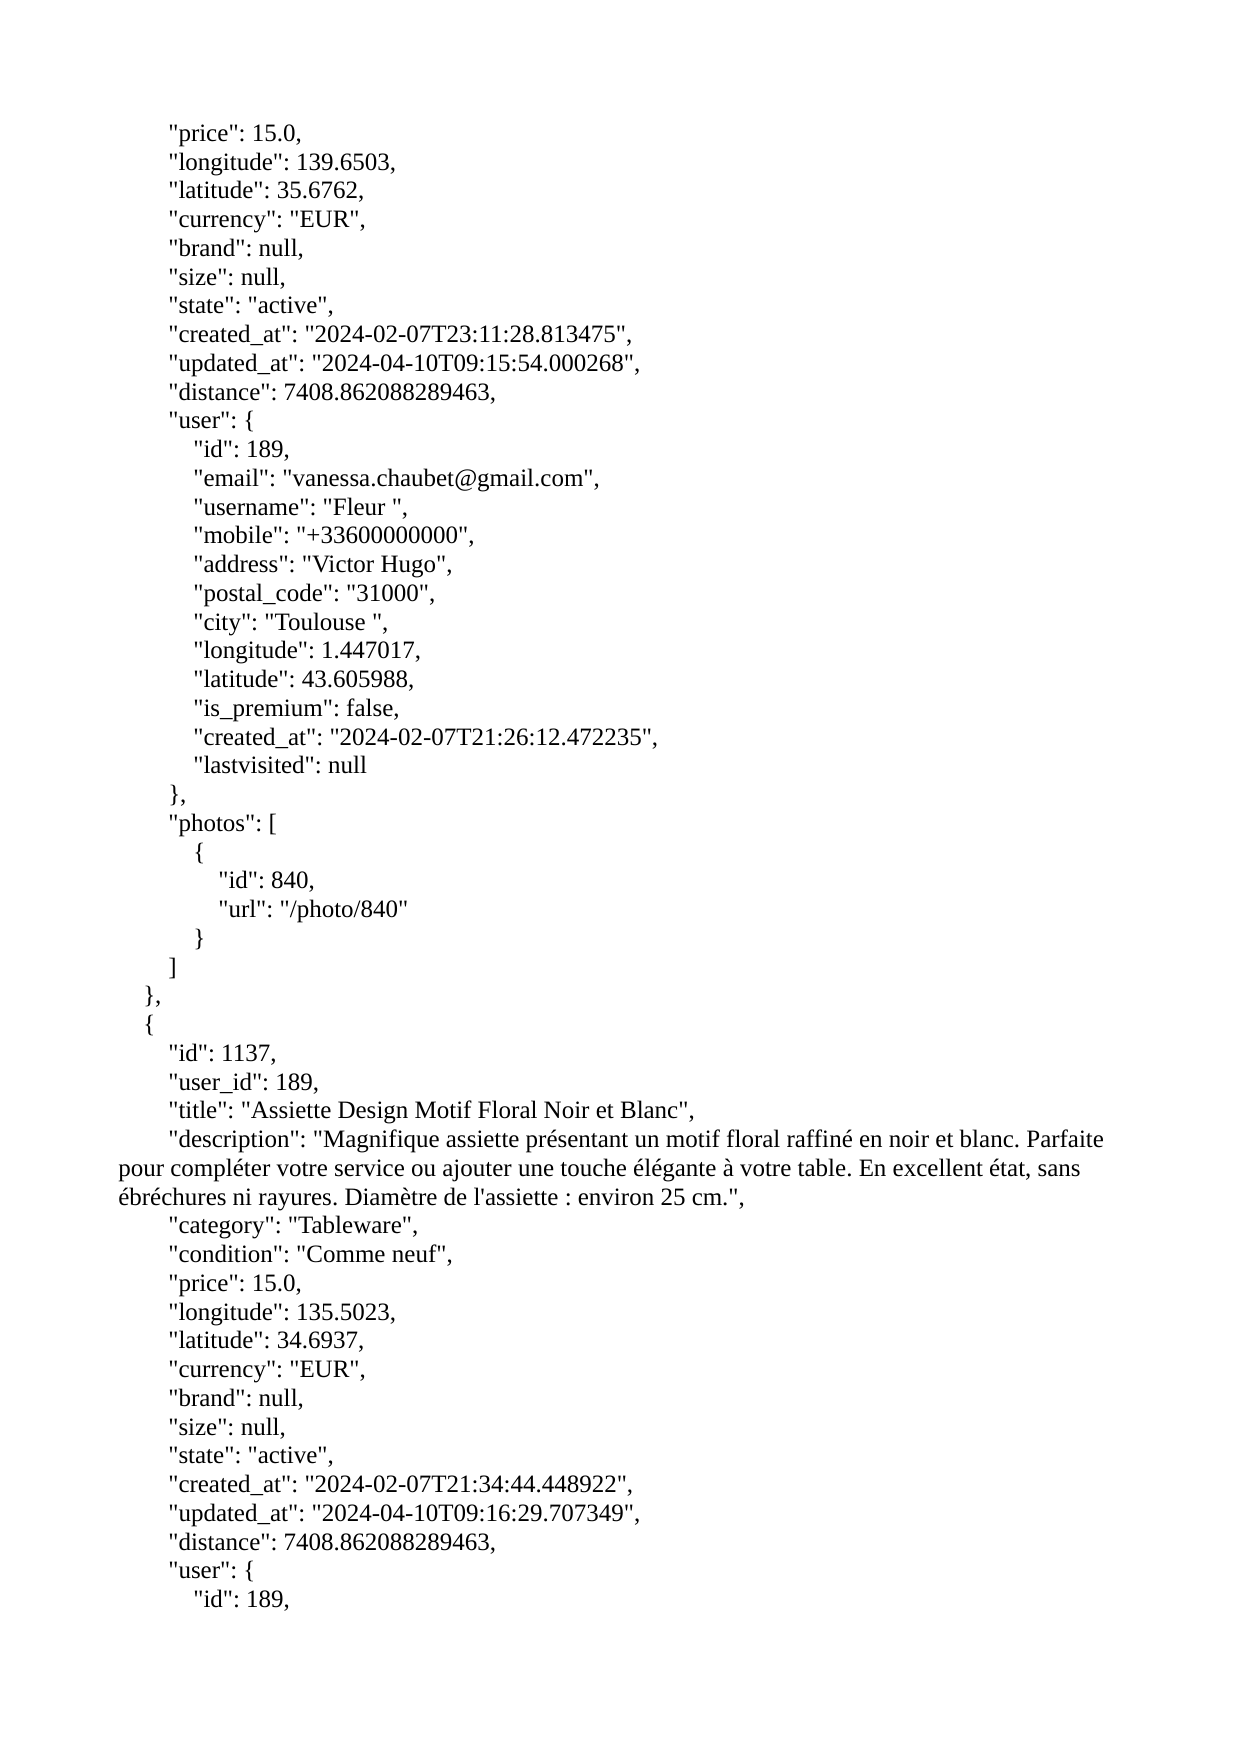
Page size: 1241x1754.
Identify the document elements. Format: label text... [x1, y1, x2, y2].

text { [118, 1009, 1122, 1038]
text { [118, 837, 1122, 866]
text "latitude": 34.6937, [118, 1326, 1122, 1354]
text "created_at": "2024-02-07T21:34:44.448922", [118, 1469, 1122, 1498]
text "id": 1137, [118, 1038, 1122, 1067]
text "city": "Toulouse ", [118, 607, 1122, 636]
text "title": "Assiette Design Motif Floral Noir et Blanc", [118, 1096, 1122, 1124]
text "address": "Victor Hugo", [118, 549, 1122, 578]
text "lastvisited": null [118, 751, 1122, 779]
text "latitude": 35.6762, [118, 176, 1122, 204]
text }, [118, 779, 1122, 808]
text "currency": "EUR", [118, 1354, 1122, 1383]
text "url": "/photo/840" [118, 894, 1122, 923]
text "distance": 7408.862088289463, [118, 377, 1122, 406]
text "photos": [ [118, 808, 1122, 837]
text "price": 15.0, [118, 1268, 1122, 1297]
text "email": "vanessa.chaubet@gmail.com", [118, 463, 1122, 492]
text "currency": "EUR", [118, 204, 1122, 233]
text "id": 189, [118, 1584, 1122, 1613]
text "mobile": "+33600000000", [118, 521, 1122, 549]
text "state": "active", [118, 291, 1122, 319]
text "user": { [118, 406, 1122, 434]
text "longitude": 139.6503, [118, 147, 1122, 176]
text "size": null, [118, 1412, 1122, 1441]
text "is_premium": false, [118, 693, 1122, 722]
text "username": "Fleur ", [118, 492, 1122, 521]
text "latitude": 43.605988, [118, 664, 1122, 693]
text "description": "Magnifique assiette présentant un motif floral raffiné en noir et blanc. Parfaite pour compléter votre service ou ajouter une touche élégante à votre table. En excellent état, sans ébréchures ni rayures. Diamètre de l'assiette : environ 25 cm.", [118, 1124, 1122, 1211]
text "distance": 7408.862088289463, [118, 1527, 1122, 1556]
text "longitude": 135.5023, [118, 1297, 1122, 1326]
text "id": 189, [118, 434, 1122, 463]
text "updated_at": "2024-04-10T09:15:54.000268", [118, 348, 1122, 377]
text "id": 840, [118, 866, 1122, 894]
text "created_at": "2024-02-07T21:26:12.472235", [118, 722, 1122, 751]
text "user": { [118, 1556, 1122, 1584]
text "size": null, [118, 262, 1122, 291]
text "brand": null, [118, 1383, 1122, 1412]
text "created_at": "2024-02-07T23:11:28.813475", [118, 319, 1122, 348]
text "brand": null, [118, 233, 1122, 262]
text "condition": "Comme neuf", [118, 1239, 1122, 1268]
text } [118, 923, 1122, 952]
text "postal_code": "31000", [118, 578, 1122, 607]
text "longitude": 1.447017, [118, 636, 1122, 664]
text "price": 15.0, [118, 118, 1122, 147]
text }, [118, 981, 1122, 1009]
text "user_id": 189, [118, 1067, 1122, 1096]
text ] [118, 952, 1122, 981]
text "category": "Tableware", [118, 1211, 1122, 1239]
text "updated_at": "2024-04-10T09:16:29.707349", [118, 1498, 1122, 1527]
text "state": "active", [118, 1441, 1122, 1469]
